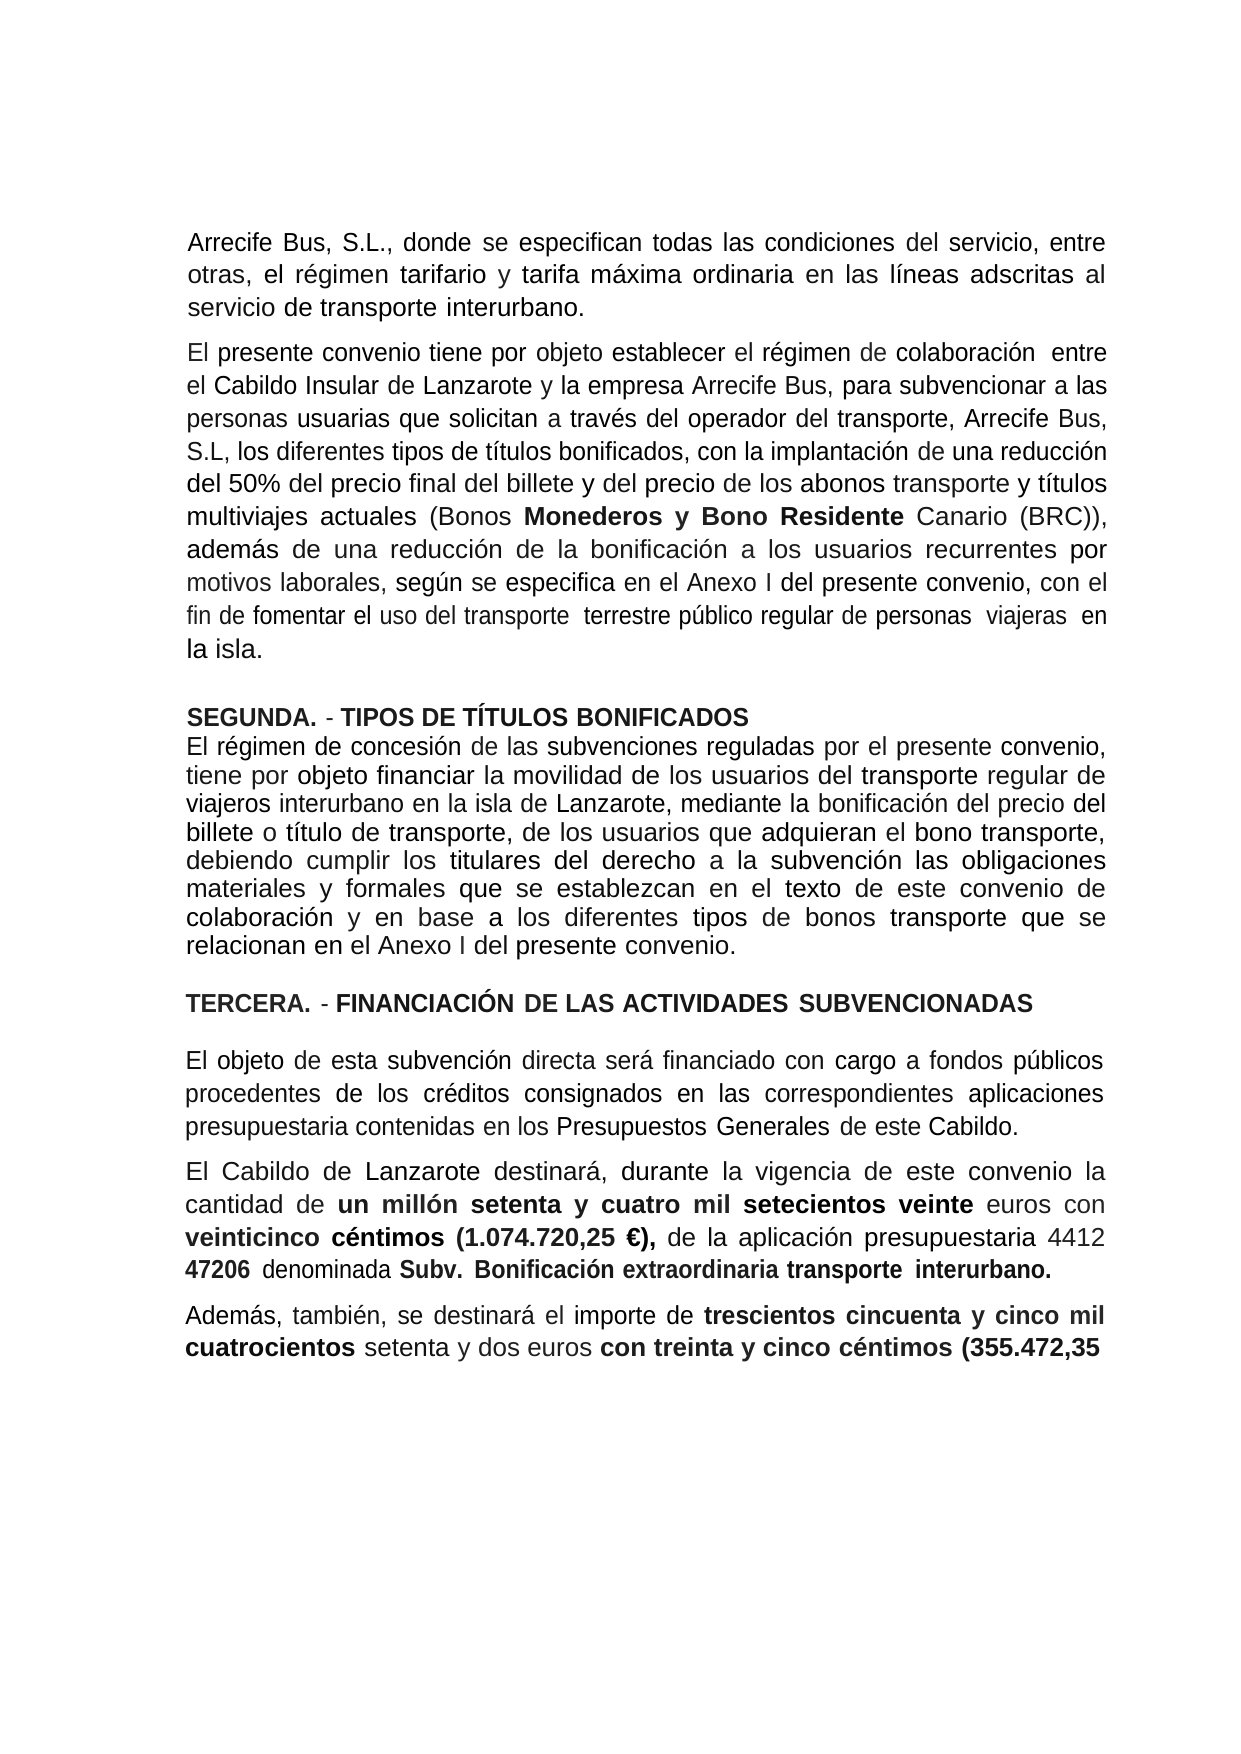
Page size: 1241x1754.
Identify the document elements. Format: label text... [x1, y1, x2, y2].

text Arrecife Bus, S.L., donde se especifican todas las condiciones del servicio, entre otras, el régimen tarifario y tarifa máxima ordinaria en las líneas adscritas al servicio de transporte interurbano. [187, 227, 1106, 322]
subtitle TERCERA. - FINANCIACIÓN DE LAS ACTIVIDADES SUBVENCIONADAS [185, 988, 1240, 1018]
text El Cabildo de Lanzarote destinará, durante la vigencia de este convenio la cantidad de un millón setenta y cuatro mil setecientos veinte euros con veinticinco céntimos (1.074.720,25 €), de la aplicación presupuestaria 4412 47206 denominada Subv. Bonificación extraordinaria transporte interurbano. [185, 1156, 1106, 1284]
text El presente convenio tiene por objeto establecer el régimen de colaboración entre el Cabildo Insular de Lanzarote y la empresa Arrecife Bus, para subvencionar a las personas usuarias que solicitan a través del operador del transporte, Arrecife Bus, S.L, los diferentes tipos de títulos bonificados, con la implantación de una reducción del 50% del precio final del billete y del precio de los abonos transporte y títulos multiviajes actuales (Bonos Monederos y Bono Residente Canario (BRC)), además de una reducción de la bonificación a los usuarios recurrentes por motivos laborales, según se especifica en el Anexo I del presente convenio, con el fin de fomentar el uso del transporte terrestre público regular de personas viajeras en la isla. [186, 337, 1107, 664]
text El régimen de concesión de las subvenciones reguladas por el presente convenio, tiene por objeto financiar la movilidad de los usuarios del transporte regular de viajeros interurbano en la isla de Lanzarote, mediante la bonificación del precio del billete o título de transporte, de los usuarios que adquieran el bono transporte, debiendo cumplir los titulares del derecho a la subvención las obligaciones materiales y formales que se establezcan en el texto de este convenio de colaboración y en base a los diferentes tipos de bonos transporte que se relacionan en el Anexo I del presente convenio. [186, 733, 1106, 960]
text El objeto de esta subvención directa será financiado con cargo a fondos públicos procedentes de los créditos consignados en las correspondientes aplicaciones presupuestaria contenidas en los Presupuestos Generales de este Cabildo. [185, 1045, 1104, 1140]
text Además, también, se destinará el importe de trescientos cincuenta y cinco mil cuatrocientos setenta y dos euros con treinta y cinco céntimos (355.472,35 [185, 1300, 1105, 1362]
text SEGUNDA. - TIPOS DE TÍTULOS BONIFICADOS [187, 703, 1240, 733]
